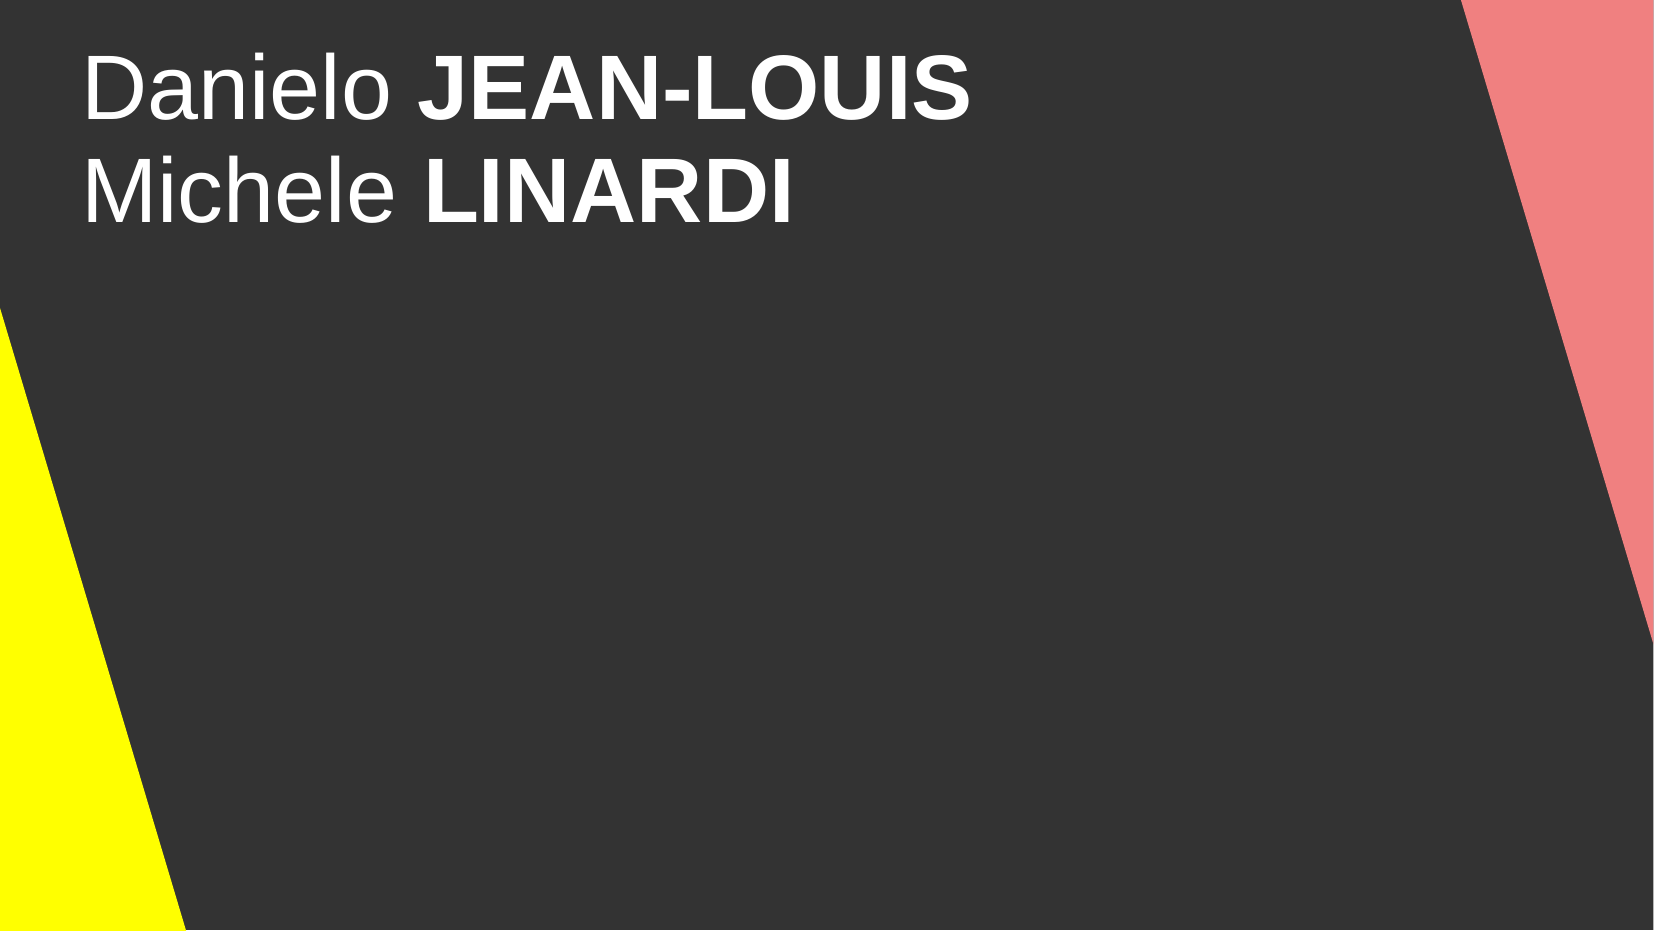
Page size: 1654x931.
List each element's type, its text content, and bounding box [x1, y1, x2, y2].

text_box [1460, 0, 1654, 647]
text_box [0, 307, 187, 931]
text_box Danielo JEAN-LOUIS Michele LINARDI [81, 36, 1570, 758]
